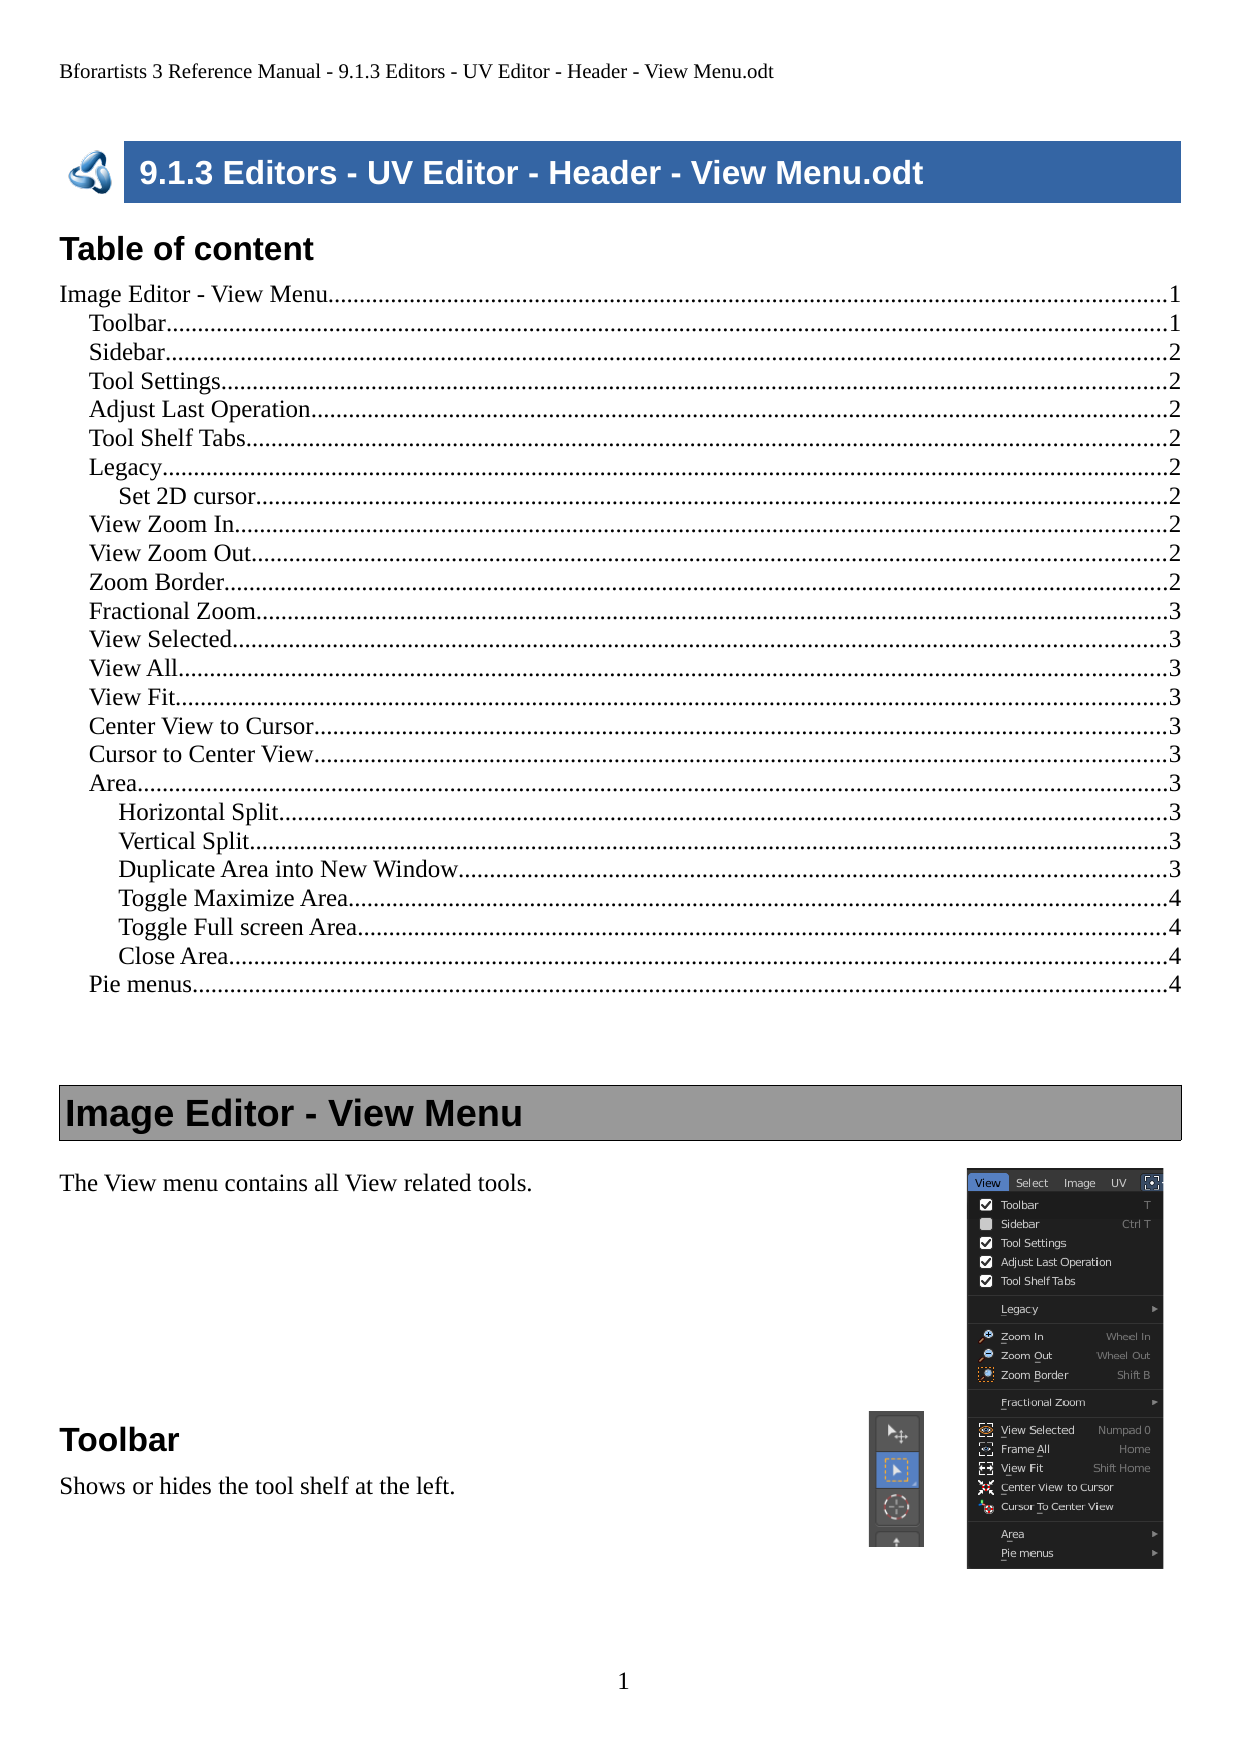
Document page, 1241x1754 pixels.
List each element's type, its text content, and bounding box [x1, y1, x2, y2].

text Adjust Last Operation 2 [88, 394, 1181, 423]
text View All 3 [88, 653, 1181, 682]
text Area 3 [88, 768, 1181, 797]
picture [65, 147, 114, 197]
text Legacy 2 [88, 452, 1181, 481]
text Zoom Border 2 [88, 567, 1181, 596]
text Close Area 4 [118, 941, 1181, 969]
text Duplicate Area into New Window 3 [118, 854, 1181, 883]
text Set 2D cursor 2 [118, 481, 1181, 509]
text Tool Shelf Tabs 2 [88, 423, 1181, 452]
text The View menu contains all View related tools. [59, 1168, 966, 1197]
subtitle [924, 1420, 966, 1459]
text Image Editor - View Menu 1 [59, 279, 1181, 308]
text Vertical Split 3 [118, 826, 1181, 854]
text View Fit 3 [88, 682, 1181, 711]
subtitle Table of content [59, 228, 1181, 267]
text Horizontal Split 3 [118, 797, 1181, 826]
picture [966, 1168, 1164, 1569]
text Toggle Maximize Area 4 [118, 883, 1181, 912]
text Toggle Full screen Area 4 [118, 912, 1181, 941]
text Cursor to Center View 3 [88, 739, 1181, 768]
table_header 9.1.3 Editors - UV Editor - Header - View Menu.odt [124, 141, 1181, 203]
text Pie menus 4 [88, 969, 1181, 998]
text View Selected 3 [88, 624, 1181, 653]
text Toolbar 1 [88, 308, 1181, 337]
text Fractional Zoom 3 [88, 596, 1181, 624]
text Sidebar 2 [88, 337, 1181, 366]
text View Zoom Out 2 [88, 538, 1181, 567]
table_header [59, 141, 124, 203]
subtitle [1164, 1420, 1181, 1459]
subtitle Toolbar [59, 1420, 868, 1459]
text Tool Settings 2 [88, 366, 1181, 394]
text Center View to Cursor 3 [88, 711, 1181, 739]
text [924, 1471, 966, 1500]
text View Zoom In 2 [88, 509, 1181, 538]
table_header Image Editor - View Menu [60, 1086, 1181, 1140]
text Shows or hides the tool shelf at the left. [59, 1471, 868, 1500]
picture [868, 1411, 924, 1547]
